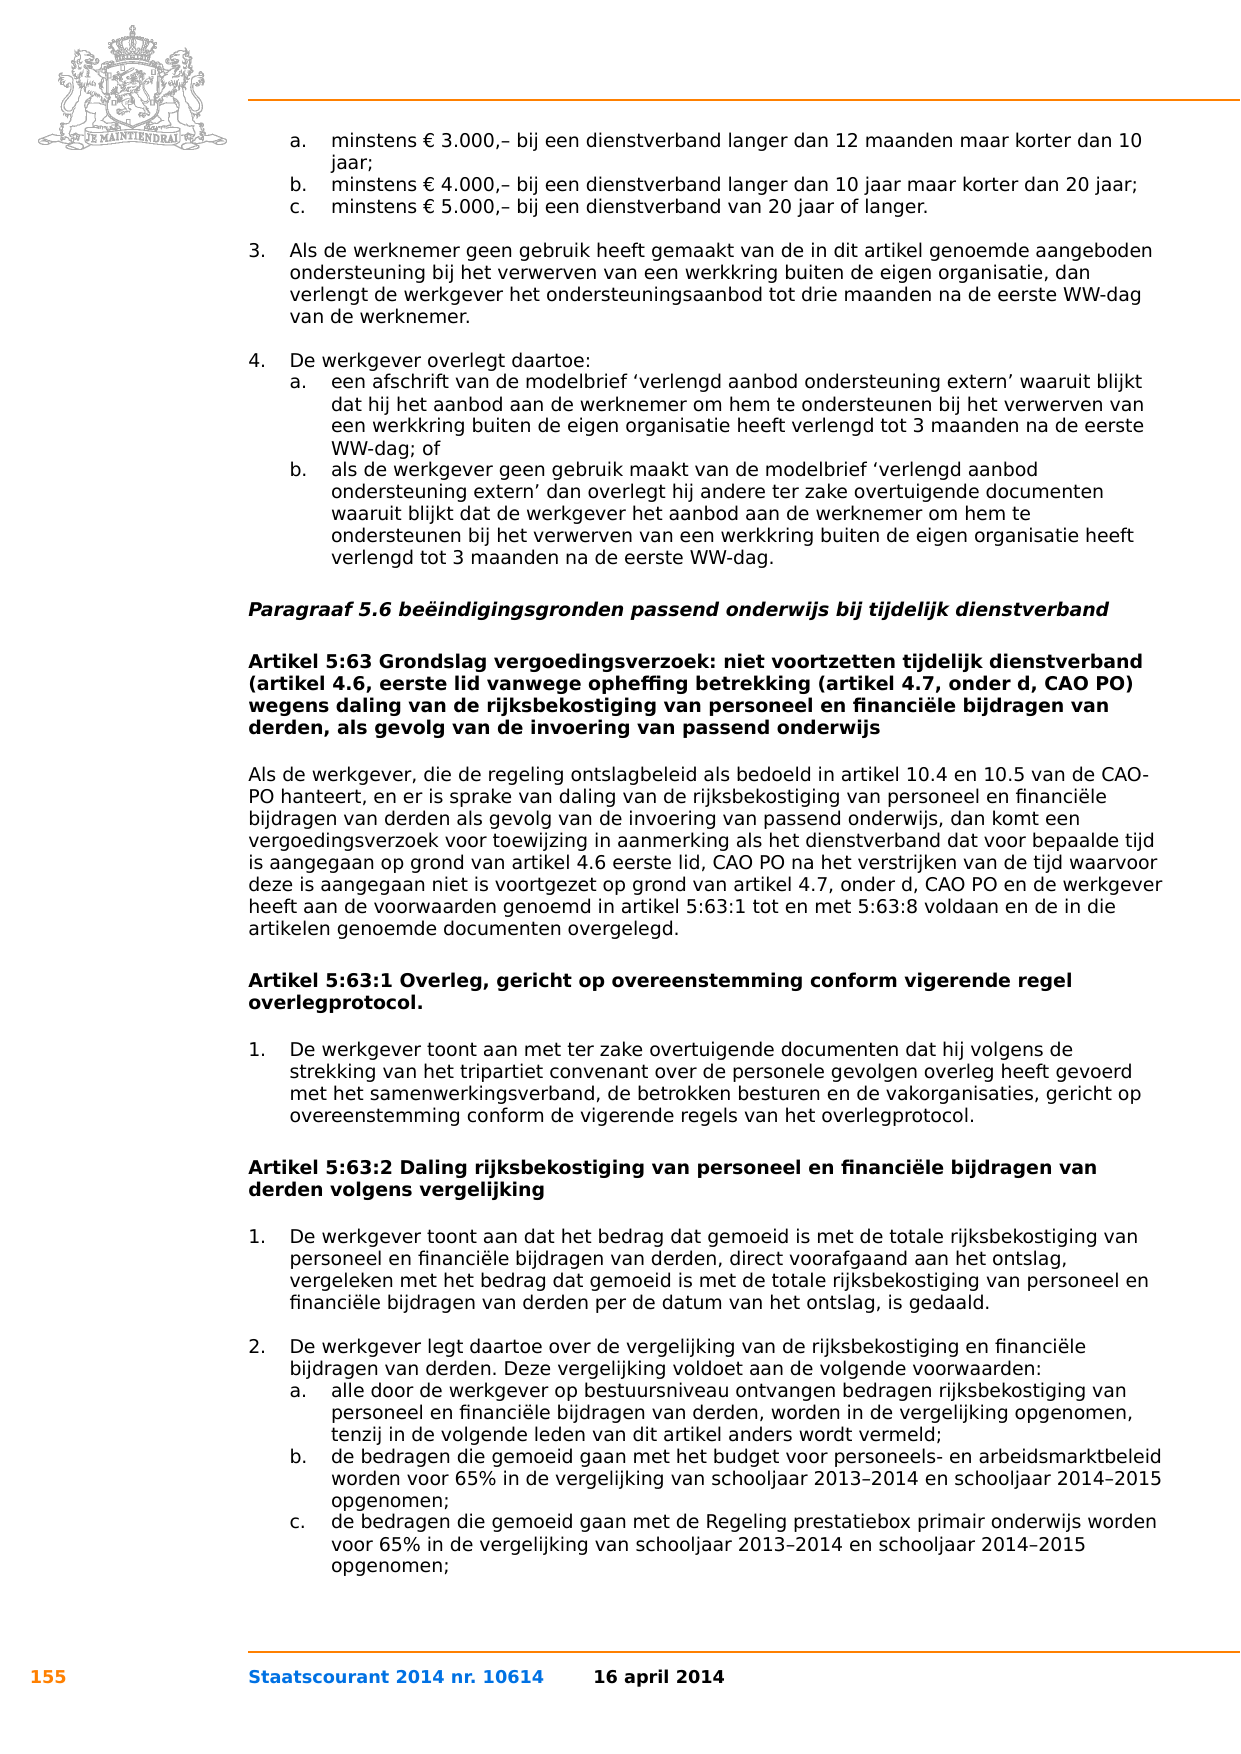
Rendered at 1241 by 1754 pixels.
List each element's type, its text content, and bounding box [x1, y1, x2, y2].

text a. alle door de werkgever op bestuursniveau ontvangen bedragen rijksbekostiging van personeel en financiële bijdragen van derden, worden in de vergelijking opgenomen, tenzij in de volgende leden van dit artikel anders wordt vermeld; [289, 1379, 1163, 1446]
text a. minstens € 3.000,– bij een dienstverband langer dan 12 maanden maar korter dan 10 jaar; [289, 130, 1163, 174]
text 1. De werkgever toont aan met ter zake overtuigende documenten dat hij volgens de strekking van het tripartiet convenant over de personele gevolgen overleg heeft gevoerd met het samenwerkingsverband, de betrokken besturen en de vakorganisaties, gericht op overeenstemming conform de vigerende regels van het overlegprotocol. [248, 1039, 1163, 1127]
picture [38, 25, 227, 150]
text a. een afschrift van de modelbrief ‘verlengd aanbod ondersteuning extern’ waaruit blijkt dat hij het aanbod aan de werknemer om hem te ondersteunen bij het verwerven van een werkkring buiten de eigen organisatie heeft verlengd tot 3 maanden na de eerste WW-dag; of [289, 371, 1163, 459]
text b. als de werkgever geen gebruik maakt van de modelbrief ‘verlengd aanbod ondersteuning extern’ dan overlegt hij andere ter zake overtuigende documenten waaruit blijkt dat de werkgever het aanbod aan de werknemer om hem te ondersteunen bij het verwerven van een werkkring buiten de eigen organisatie heeft verlengd tot 3 maanden na de eerste WW-dag. [289, 459, 1163, 569]
subtitle Artikel 5:63:2 Daling rijksbekostiging van personeel en financiële bijdragen van derden volgens vergelijking [248, 1157, 1163, 1201]
text c. de bedragen die gemoeid gaan met de Regeling prestatiebox primair onderwijs worden voor 65% in de vergelijking van schooljaar 2013–2014 en schooljaar 2014–2015 opgenomen; [289, 1511, 1163, 1577]
text Als de werkgever, die de regeling ontslagbeleid als bedoeld in artikel 10.4 en 10.5 van de CAO-PO hanteert, en er is sprake van daling van de rijksbekostiging van personeel en financiële bijdragen van derden als gevolg van de invoering van passend onderwijs, dan komt een vergoedingsverzoek voor toewijzing in aanmerking als het dienstverband dat voor bepaalde tijd is aangegaan op grond van artikel 4.6 eerste lid, CAO PO na het verstrijken van de tijd waarvoor deze is aangegaan niet is voortgezet op grond van artikel 4.7, onder d, CAO PO en de werkgever heeft aan de voorwaarden genoemd in artikel 5:63:1 tot en met 5:63:8 voldaan en de in die artikelen genoemde documenten overgelegd. [248, 764, 1163, 940]
subtitle Artikel 5:63 Grondslag vergoedingsverzoek: niet voortzetten tijdelijk dienstverband (artikel 4.6, eerste lid vanwege opheffing betrekking (artikel 4.7, onder d, CAO PO) wegens daling van de rijksbekostiging van personeel en financiële bijdragen van derden, als gevolg van de invoering van passend onderwijs [248, 651, 1163, 739]
text b. minstens € 4.000,– bij een dienstverband langer dan 10 jaar maar korter dan 20 jaar; [289, 174, 1163, 196]
text 1. De werkgever toont aan dat het bedrag dat gemoeid is met de totale rijksbekostiging van personeel en financiële bijdragen van derden, direct voorafgaand aan het ontslag, vergeleken met het bedrag dat gemoeid is met de totale rijksbekostiging van personeel en financiële bijdragen van derden per de datum van het ontslag, is gedaald. [248, 1226, 1163, 1314]
text 2. De werkgever legt daartoe over de vergelijking van de rijksbekostiging en financiële bijdragen van derden. Deze vergelijking voldoet aan de volgende voorwaarden: [248, 1336, 1163, 1379]
text c. minstens € 5.000,– bij een dienstverband van 20 jaar of langer. [289, 196, 1163, 218]
subtitle Paragraaf 5.6 beëindigingsgronden passend onderwijs bij tijdelijk dienstverband [248, 599, 1163, 621]
text b. de bedragen die gemoeid gaan met het budget voor personeels- en arbeidsmarktbeleid worden voor 65% in de vergelijking van schooljaar 2013–2014 en schooljaar 2014–2015 opgenomen; [289, 1446, 1163, 1511]
text 4. De werkgever overlegt daartoe: [248, 349, 1163, 371]
text 3. Als de werknemer geen gebruik heeft gemaakt van de in dit artikel genoemde aangeboden ondersteuning bij het verwerven van een werkkring buiten de eigen organisatie, dan verlengt de werkgever het ondersteuningsaanbod tot drie maanden na de eerste WW-dag van de werknemer. [248, 240, 1163, 328]
subtitle Artikel 5:63:1 Overleg, gericht op overeenstemming conform vigerende regel overlegprotocol. [248, 970, 1163, 1014]
